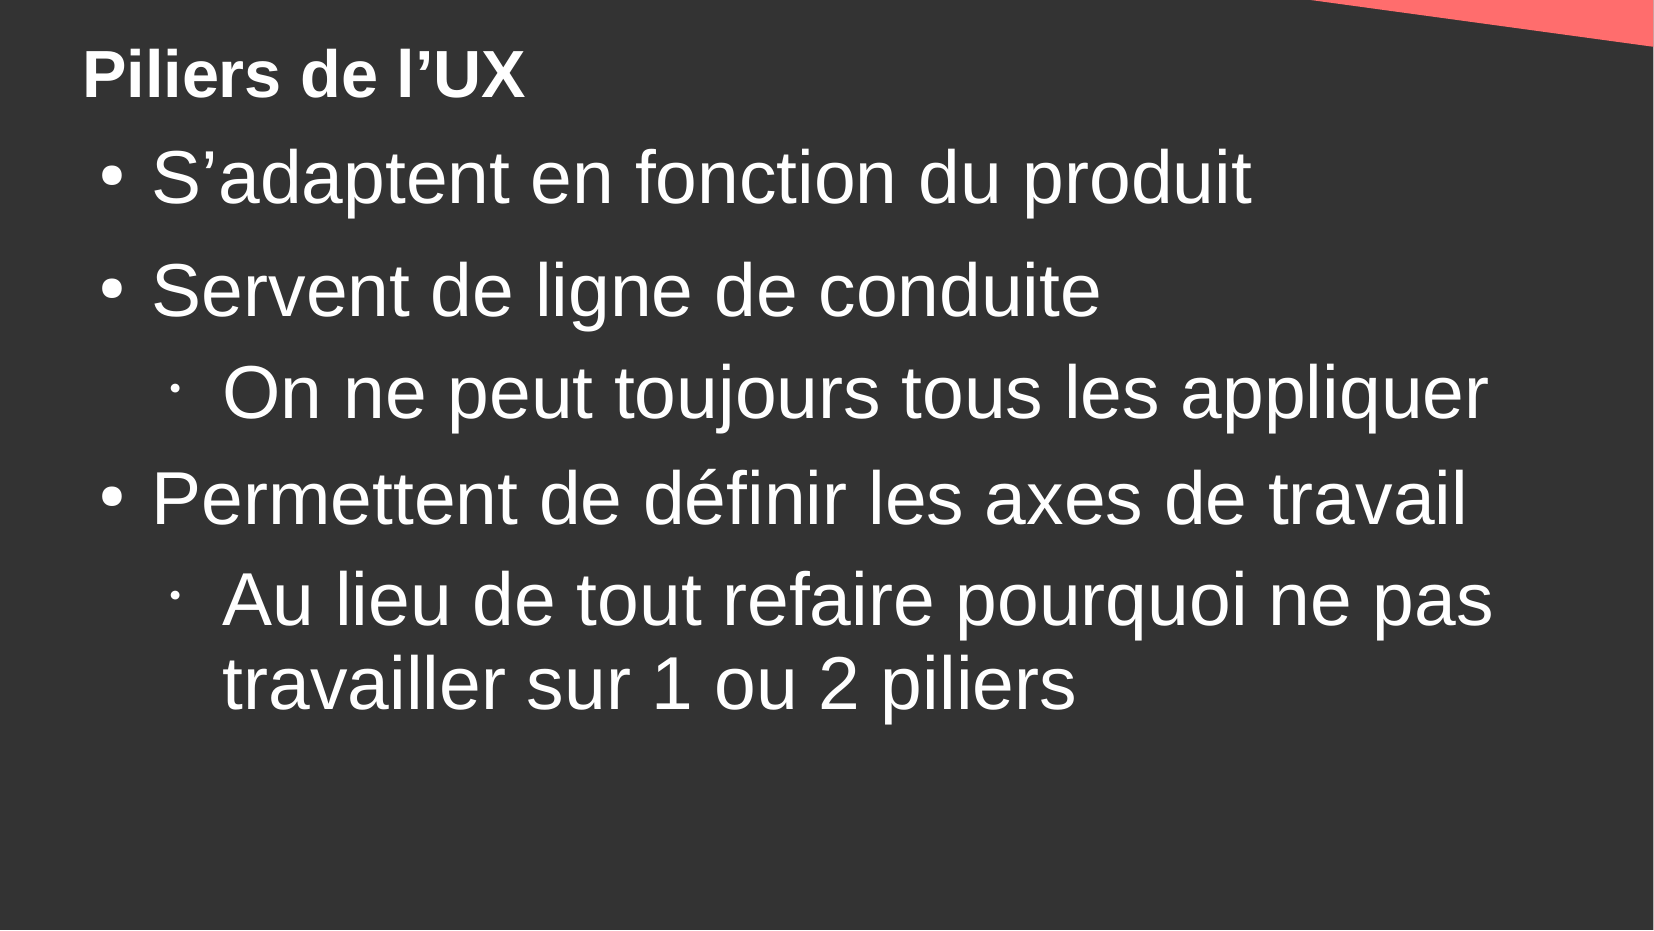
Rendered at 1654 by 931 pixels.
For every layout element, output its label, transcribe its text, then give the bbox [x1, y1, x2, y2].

list S’adaptent en fonction du produit Servent de ligne de conduite On ne peut toujours tous les appliquer Permettent de définir les axes de travail Au lieu de tout refaire pourquoi ne pas travailler sur 1 ou 2 piliers [80, 135, 1620, 827]
title Piliers de l’UX [82, 37, 1571, 114]
text_box [1310, 0, 1654, 47]
